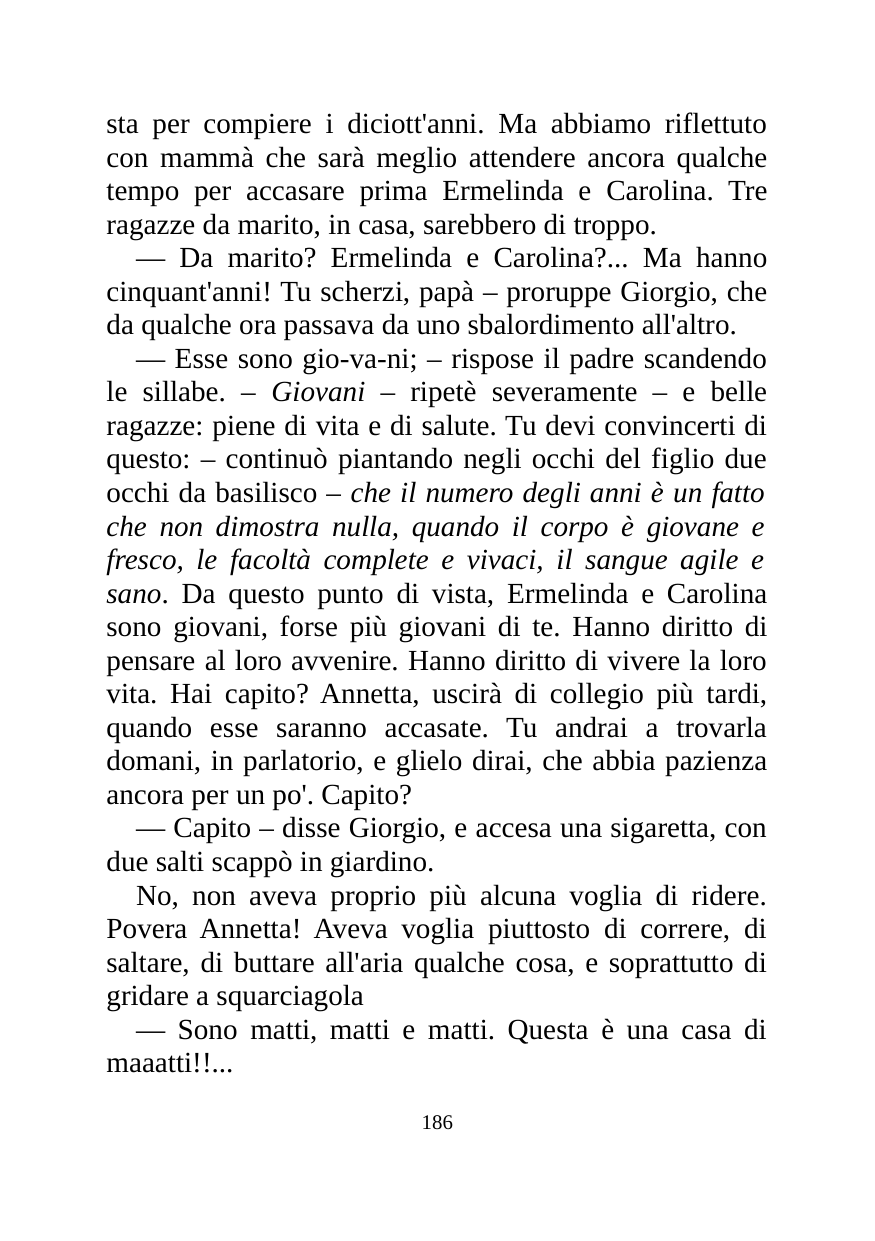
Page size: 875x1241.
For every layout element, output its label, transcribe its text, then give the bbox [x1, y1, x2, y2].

text — Da marito? Ermelinda e Carolina?... Ma hanno cinquant'anni! Tu scherzi, papà – proruppe Giorgio, che da qualche ora passava da uno sbalordimento all'altro. [106, 240, 768, 341]
text sta per compiere i diciott'anni. Ma abbiamo riflettuto con mammà che sarà meglio attendere ancora qualche tempo per accasare prima Ermelinda e Carolina. Tre ragazze da marito, in casa, sarebbero di troppo. [106, 106, 768, 240]
text — Capito – disse Giorgio, e accesa una sigaretta, con due salti scappò in giardino. [106, 811, 768, 878]
text — Esse sono gio-va-ni; – rispose il padre scandendo le sillabe. – Giovani – ripetè severamente – e belle ragazze: piene di vita e di salute. Tu devi convincerti di questo: – continuò piantando negli occhi del figlio due occhi da basilisco – che il numero degli anni è un fatto che non dimostra nulla, quando il corpo è giovane e fresco, le facoltà complete e vivaci, il sangue agile e sano. Da questo punto di vista, Ermelinda e Carolina sono giovani, forse più giovani di te. Hanno diritto di pensare al loro avvenire. Hanno diritto di vivere la loro vita. Hai capito? Annetta, uscirà di collegio più tardi, quando esse saranno accasate. Tu andrai a trovarla domani, in parlatorio, e glielo dirai, che abbia pazienza ancora per un po'. Capito? [106, 341, 768, 811]
text No, non aveva proprio più alcuna voglia di ridere. Povera Annetta! Aveva voglia piuttosto di correre, di saltare, di buttare all'aria qualche cosa, e soprattutto di gridare a squarciagola [106, 878, 768, 1012]
text — Sono matti, matti e matti. Questa è una casa di maaatti!!... [106, 1012, 768, 1079]
